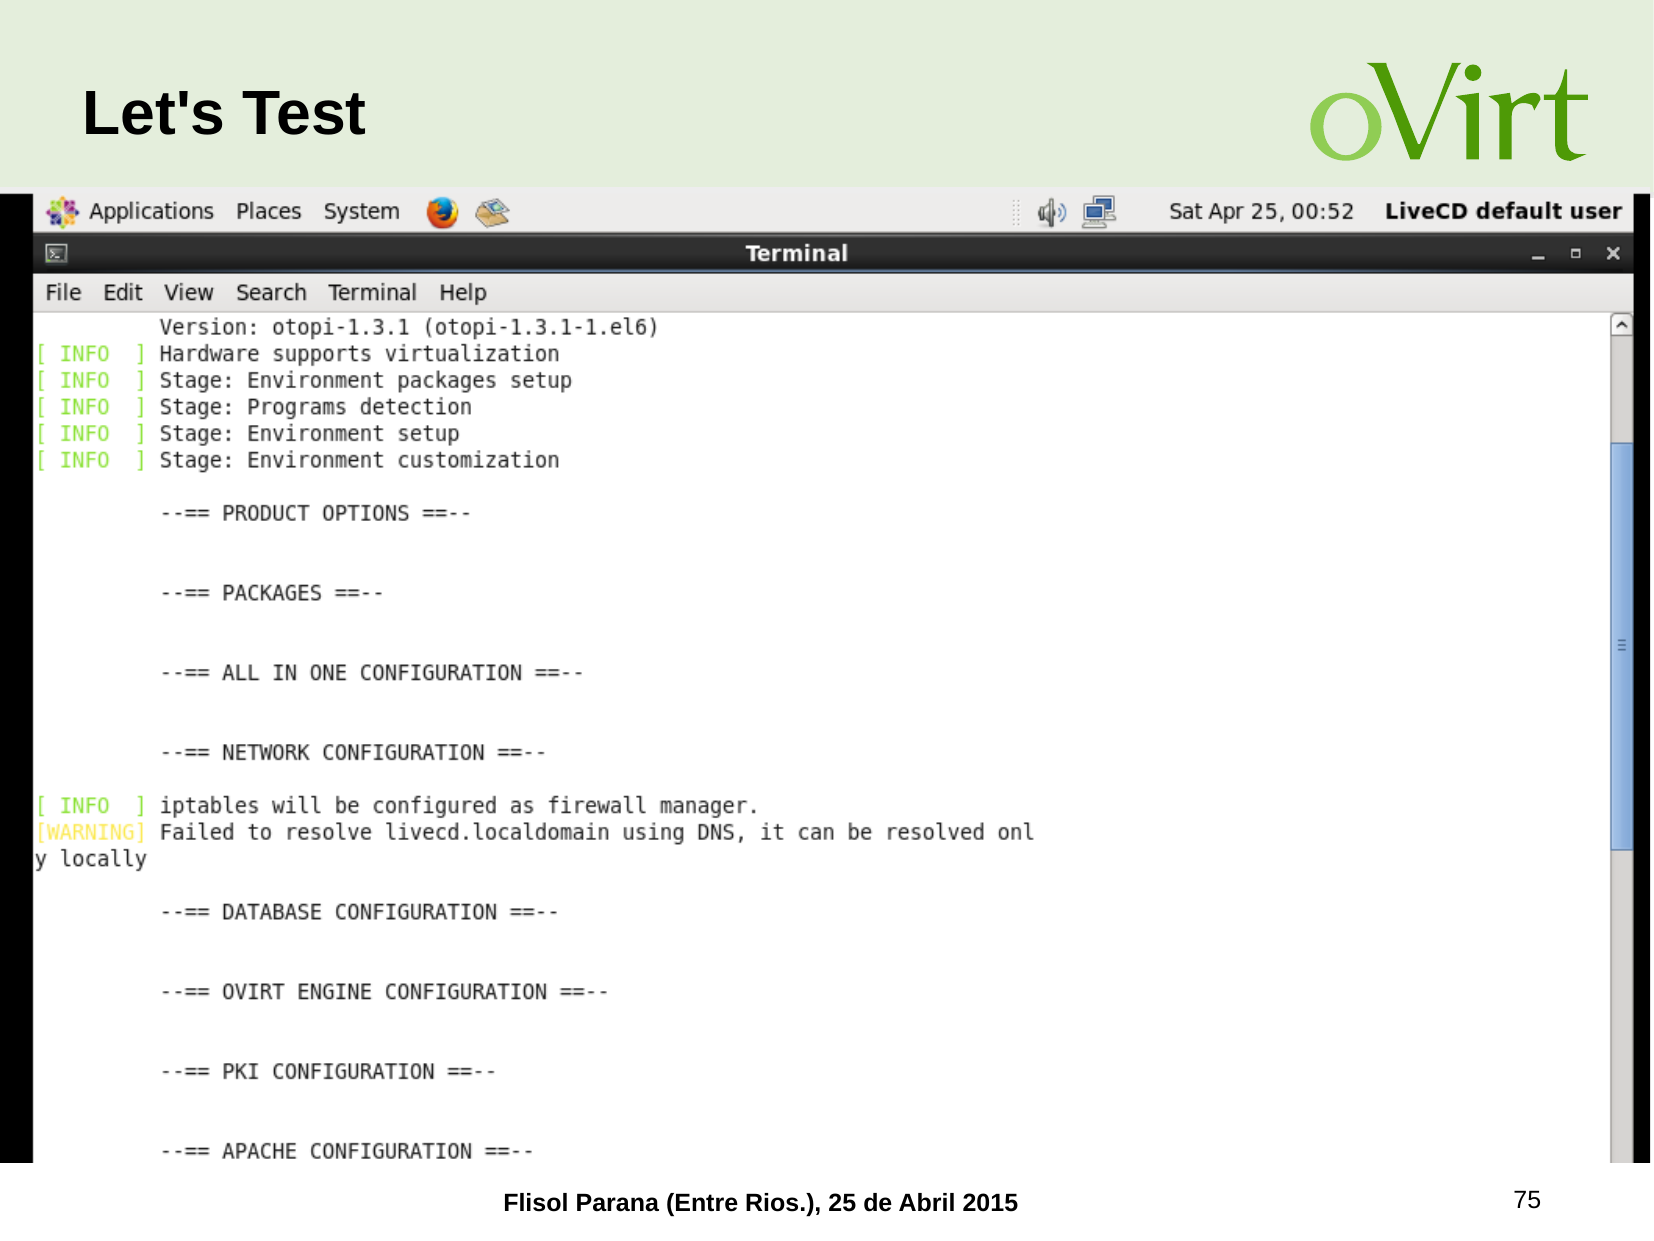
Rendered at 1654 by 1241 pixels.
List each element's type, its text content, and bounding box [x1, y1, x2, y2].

list [0, 187, 1651, 1163]
title Let's Test [82, 37, 1571, 187]
